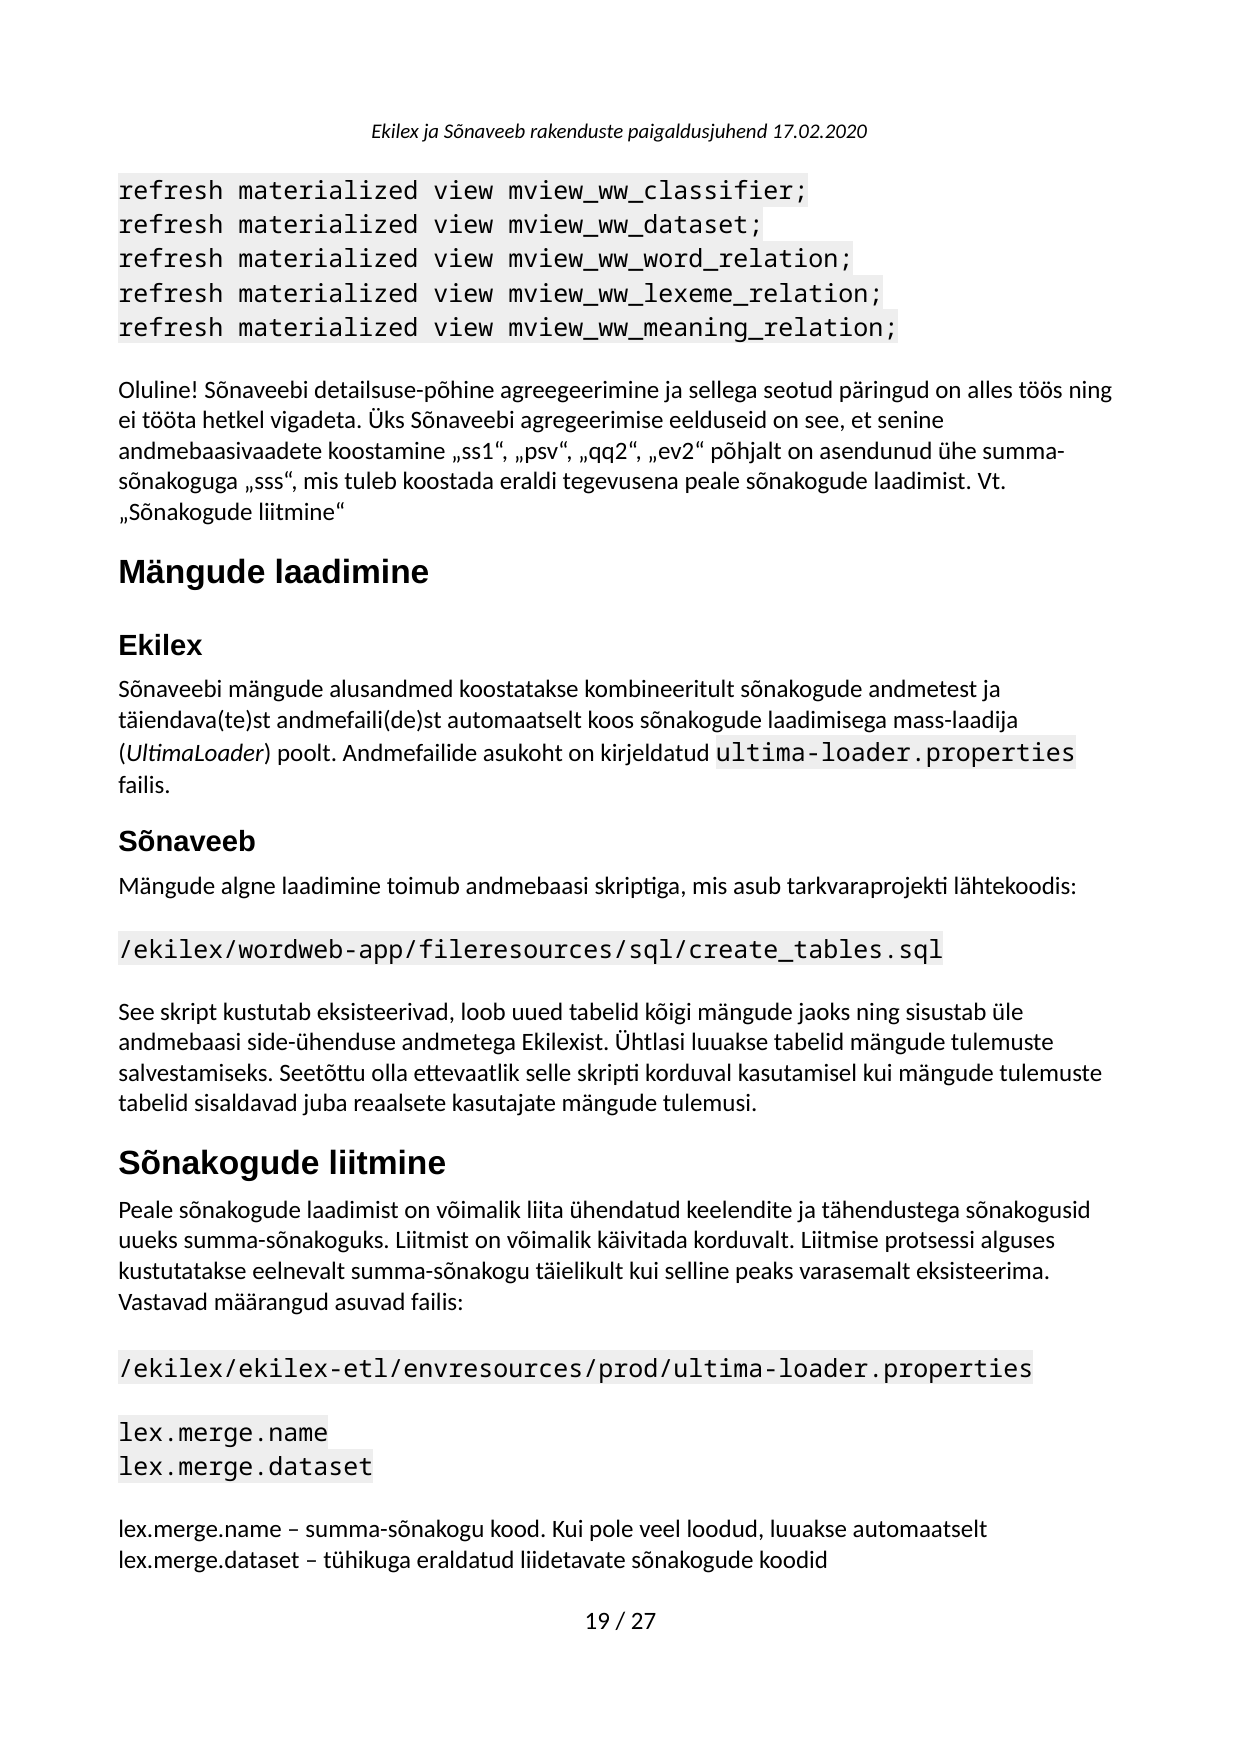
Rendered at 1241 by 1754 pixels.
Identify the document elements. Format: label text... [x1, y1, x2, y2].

text See skript kustutab eksisteerivad, loob uued tabelid kõigi mängude jaoks ning sisustab üle andmebaasi side-ühenduse andmetega Ekilexist. Ühtlasi luuakse tabelid mängude tulemuste salvestamiseks. Seetõttu olla ettevaatlik selle skripti korduval kasutamisel kui mängude tulemuste tabelid sisaldavad juba reaalsete kasutajate mängude tulemusi. [118, 996, 1122, 1118]
text refresh materialized view mview_ww_classifier; [118, 173, 1122, 207]
text refresh materialized view mview_ww_dataset; [118, 207, 1122, 241]
text /ekilex/ekilex-etl/envresources/prod/ultima-loader.properties [118, 1350, 1122, 1384]
text lex.merge.dataset [118, 1449, 1122, 1483]
text /ekilex/wordweb-app/fileresources/sql/create_tables.sql [118, 931, 1122, 965]
text Peale sõnakogude laadimist on võimalik liita ühendatud keelendite ja tähendustega sõnakogusid uueks summa-sõnakoguks. Liitmist on võimalik käivitada korduvalt. Liitmise protsessi alguses kustutatakse eelnevalt summa-sõnakogu täielikult kui selline peaks varasemalt eksisteerima. [118, 1194, 1122, 1286]
text lex.merge.name [118, 1415, 1122, 1449]
text refresh materialized view mview_ww_meaning_relation; [118, 309, 1122, 343]
text lex.merge.name – summa-sõnakogu kood. Kui pole veel loodud, luuakse automaatselt [118, 1513, 1122, 1544]
subtitle Sõnaveeb [118, 824, 1122, 858]
text refresh materialized view mview_ww_word_relation; [118, 241, 1122, 275]
subtitle Ekilex [118, 628, 1122, 661]
text Oluline! Sõnaveebi detailsuse-põhine agreegeerimine ja sellega seotud päringud on alles töös ning ei tööta hetkel vigadeta. Üks Sõnaveebi agregeerimise eelduseid on see, et senine andmebaasivaadete koostamine „ss1“, „psv“, „qq2“, „ev2“ põhjalt on asendunud ühe summa-sõnakoguga „sss“, mis tuleb koostada eraldi tegevusena peale sõnakogude laadimist. Vt. „Sõnakogude liitmine“ [118, 374, 1122, 526]
subtitle Sõnakogude liitmine [118, 1143, 1122, 1182]
text Sõnaveebi mängude alusandmed koostatakse kombineeritult sõnakogude andmetest ja täiendava(te)st andmefaili(de)st automaatselt koos sõnakogude laadimisega mass-laadija (UltimaLoader) poolt. Andmefailide asukoht on kirjeldatud ultima-loader.properties failis. [118, 674, 1122, 799]
text lex.merge.dataset – tühikuga eraldatud liidetavate sõnakogude koodid [118, 1544, 1122, 1574]
text Mängude algne laadimine toimub andmebaasi skriptiga, mis asub tarkvaraprojekti lähtekoodis: [118, 870, 1122, 901]
subtitle Mängude laadimine [118, 551, 1122, 590]
text Vastavad määrangud asuvad failis: [118, 1286, 1122, 1316]
text refresh materialized view mview_ww_lexeme_relation; [118, 275, 1122, 309]
